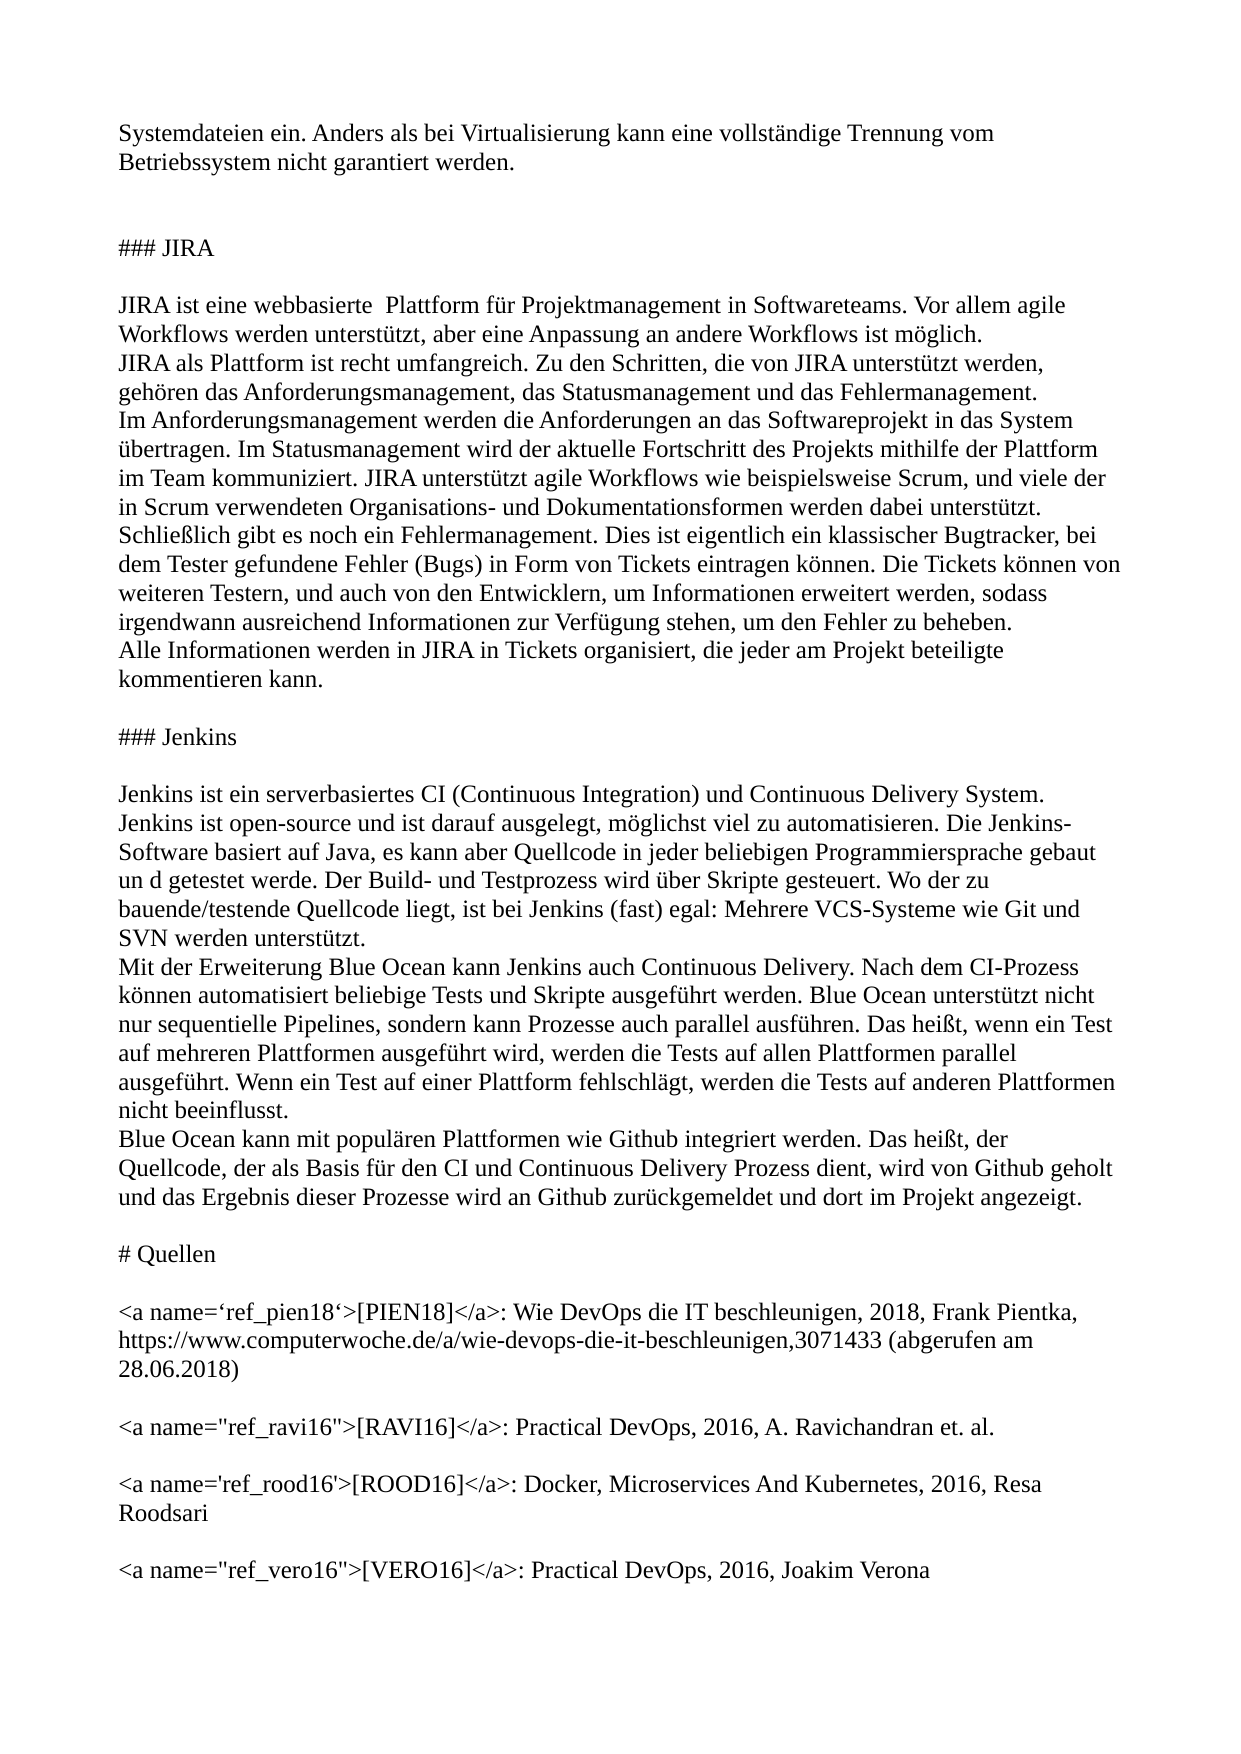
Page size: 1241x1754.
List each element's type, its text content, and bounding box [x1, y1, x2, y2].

text <a name='ref_rood16'>[ROOD16]</a>: Docker, Microservices And Kubernetes, 2016, Resa Roodsari [118, 1469, 1122, 1527]
text Blue Ocean kann mit populären Plattformen wie Github integriert werden. Das heißt, der Quellcode, der als Basis für den CI und Continuous Delivery Prozess dient, wird von Github geholt und das Ergebnis dieser Prozesse wird an Github zurückgemeldet und dort im Projekt angezeigt. [118, 1124, 1122, 1211]
text Mit der Erweiterung Blue Ocean kann Jenkins auch Continuous Delivery. Nach dem CI-Prozess können automatisiert beliebige Tests und Skripte ausgeführt werden. Blue Ocean unterstützt nicht nur sequentielle Pipelines, sondern kann Prozesse auch parallel ausführen. Das heißt, wenn ein Test auf mehreren Plattformen ausgeführt wird, werden die Tests auf allen Plattformen parallel ausgeführt. Wenn ein Test auf einer Plattform fehlschlägt, werden die Tests auf anderen Plattformen nicht beeinflusst. [118, 952, 1122, 1124]
text Systemdateien ein. Anders als bei Virtualisierung kann eine vollständige Trennung vom Betriebssystem nicht garantiert werden. [118, 118, 1122, 176]
text JIRA ist eine webbasierte Plattform für Projektmanagement in Softwareteams. Vor allem agile Workflows werden unterstützt, aber eine Anpassung an andere Workflows ist möglich. [118, 291, 1122, 348]
text JIRA als Plattform ist recht umfangreich. Zu den Schritten, die von JIRA unterstützt werden, gehören das Anforderungsmanagement, das Statusmanagement und das Fehlermanagement. [118, 348, 1122, 406]
text Jenkins ist ein serverbasiertes CI (Continuous Integration) und Continuous Delivery System. Jenkins ist open-source und ist darauf ausgelegt, möglichst viel zu automatisieren. Die Jenkins-Software basiert auf Java, es kann aber Quellcode in jeder beliebigen Programmiersprache gebaut un d getestet werde. Der Build- und Testprozess wird über Skripte gesteuert. Wo der zu bauende/testende Quellcode liegt, ist bei Jenkins (fast) egal: Mehrere VCS-Systeme wie Git und SVN werden unterstützt. [118, 779, 1122, 952]
text Im Anforderungsmanagement werden die Anforderungen an das Softwareprojekt in das System übertragen. Im Statusmanagement wird der aktuelle Fortschritt des Projekts mithilfe der Plattform im Team kommuniziert. JIRA unterstützt agile Workflows wie beispielsweise Scrum, und viele der in Scrum verwendeten Organisations- und Dokumentationsformen werden dabei unterstützt. [118, 406, 1122, 521]
text <a name="ref_vero16">[VERO16]</a>: Practical DevOps, 2016, Joakim Verona [118, 1556, 1122, 1584]
text <a name=‘ref_pien18‘>[PIEN18]</a>: Wie DevOps die IT beschleunigen, 2018, Frank Pientka, https://www.computerwoche.de/a/wie-devops-die-it-beschleunigen,3071433 (abgerufen am 28.06.2018) [118, 1297, 1122, 1383]
text # Quellen [118, 1239, 1122, 1268]
text Alle Informationen werden in JIRA in Tickets organisiert, die jeder am Projekt beteiligte kommentieren kann. [118, 636, 1122, 693]
text ### JIRA [118, 233, 1122, 262]
text ### Jenkins [118, 722, 1122, 751]
text <a name="ref_ravi16">[RAVI16]</a>: Practical DevOps, 2016, A. Ravichandran et. al. [118, 1412, 1122, 1441]
text Schließlich gibt es noch ein Fehlermanagement. Dies ist eigentlich ein klassischer Bugtracker, bei dem Tester gefundene Fehler (Bugs) in Form von Tickets eintragen können. Die Tickets können von weiteren Testern, und auch von den Entwicklern, um Informationen erweitert werden, sodass irgendwann ausreichend Informationen zur Verfügung stehen, um den Fehler zu beheben. [118, 521, 1122, 636]
